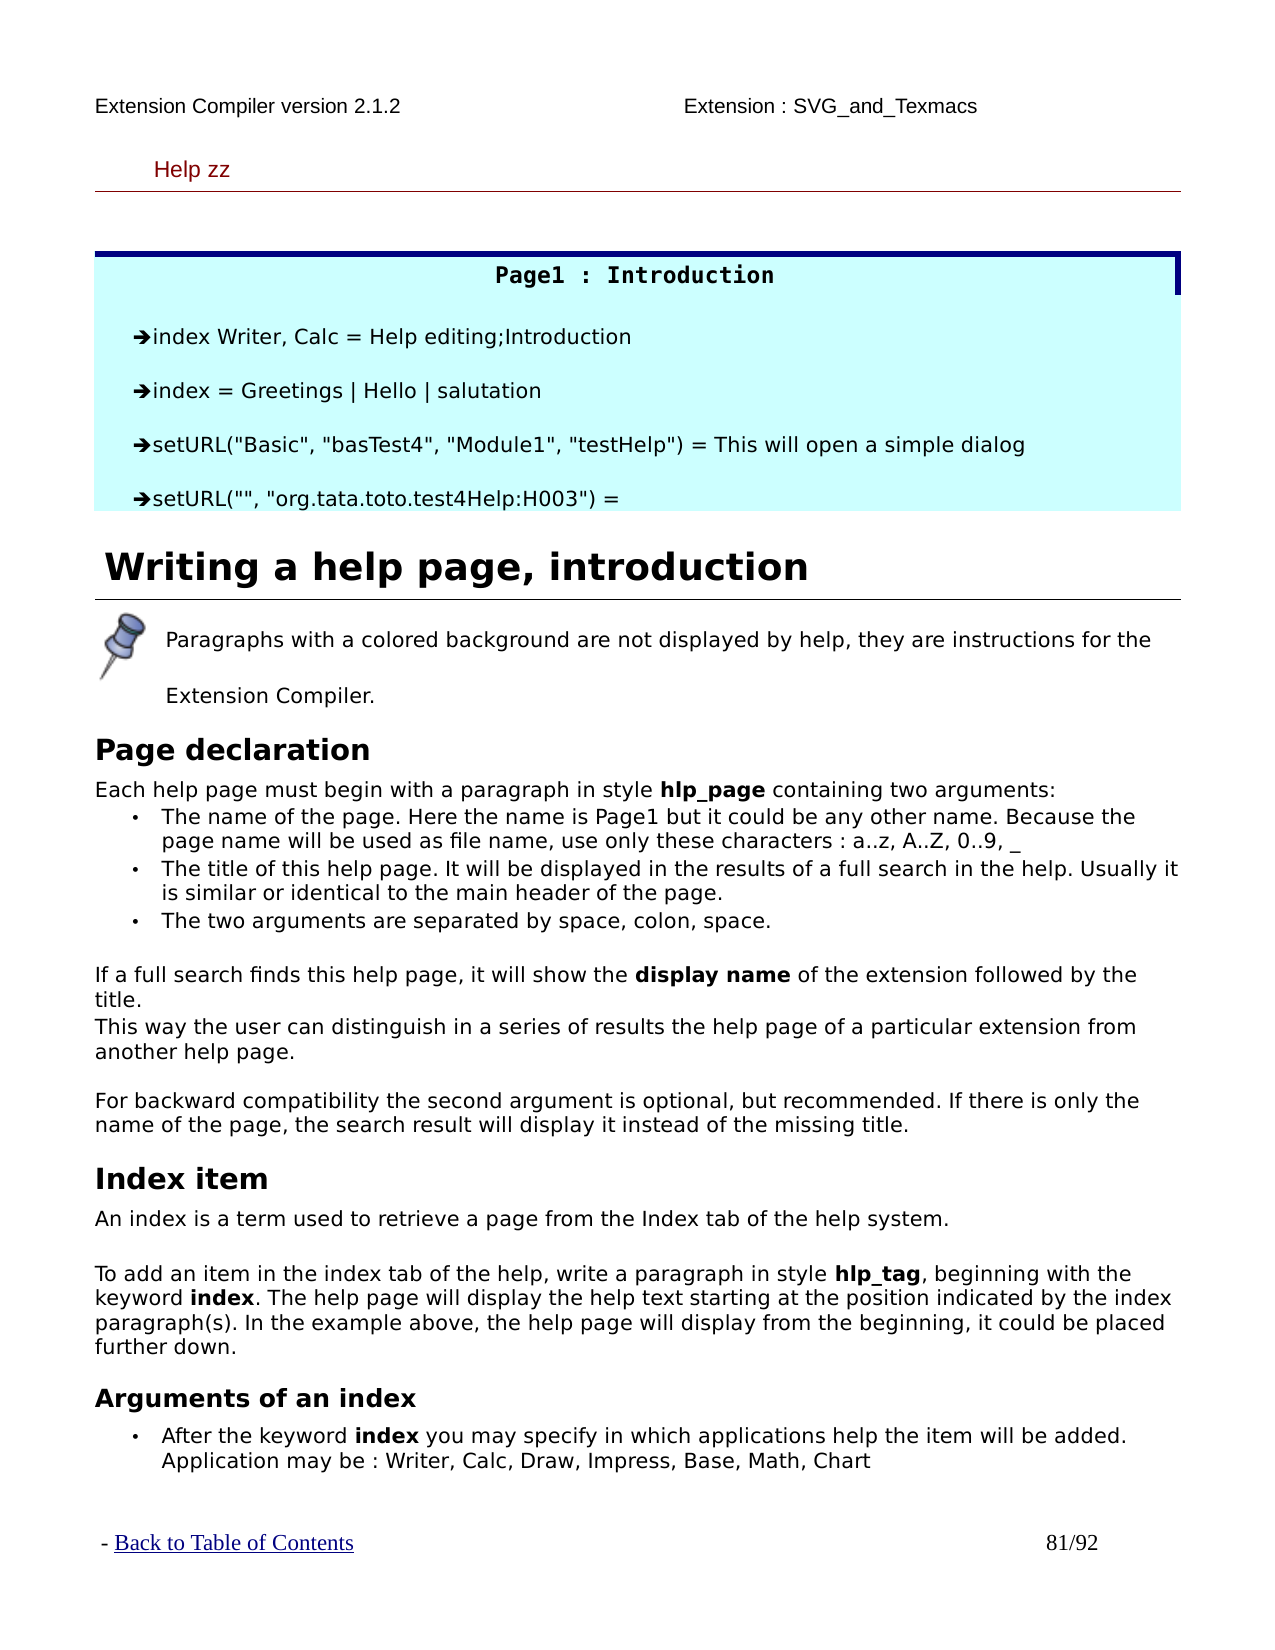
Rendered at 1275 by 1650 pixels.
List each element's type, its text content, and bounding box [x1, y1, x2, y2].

text To add an item in the index tab of the help, write a paragraph in style hlp_tag, beginning with the keyword index. The help page will display the help text starting at the position indicated by the index paragraph(s). In the example above, the help page will display from the beginning, it could be placed further down. [94, 1262, 1181, 1360]
text Arguments of an index [94, 1384, 1181, 1413]
list The two arguments are separated by space, colon, space. [132, 909, 1181, 933]
text Writing a help page, introduction [94, 536, 1181, 599]
text An index is a term used to retrieve a page from the Index tab of the help system. [94, 1207, 1181, 1232]
list setURL("", "org.tata.toto.test4Help:H003") = [94, 487, 1181, 511]
text Page1 : Introduction [94, 252, 1175, 295]
list setURL("Basic", "basTest4", "Module1", "testHelp") = This will open a simple dialog [94, 433, 1181, 457]
list Paragraphs with a colored background are not displayed by help, they are instructions for the Extension Compiler. [94, 611, 1181, 708]
text If a full search finds this help page, it will show the display name of the extension followed by the title. [94, 963, 1181, 1012]
list The title of this help page. It will be displayed in the results of a full search in the help. Usually it is similar or identical to the main header of the page. [132, 857, 1181, 906]
picture [95, 611, 151, 683]
text Each help page must begin with a paragraph in style hlp_page containing two arguments: [94, 777, 1181, 802]
text Index item [94, 1162, 1181, 1196]
text Help zz [94, 147, 1181, 192]
text Page declaration [94, 733, 1181, 767]
list index = Greetings | Hello | salutation [94, 379, 1181, 403]
list index Writer, Calc = Help editing;Introduction [94, 325, 1181, 349]
text This way the user can distinguish in a series of results the help page of a particular extension from another help page. For backward compatibility the second argument is optional, but recommended. If there is only the name of the page, the search result will display it instead of the missing title. [94, 1015, 1181, 1138]
list After the keyword index you may specify in which applications help the item will be added. Application may be : Writer, Calc, Draw, Impress, Base, Math, Chart [132, 1424, 1181, 1473]
list The name of the page. Here the name is Page1 but it could be any other name. Because the page name will be used as file name, use only these characters : a..z, A..Z, 0..9, _ [132, 805, 1181, 854]
